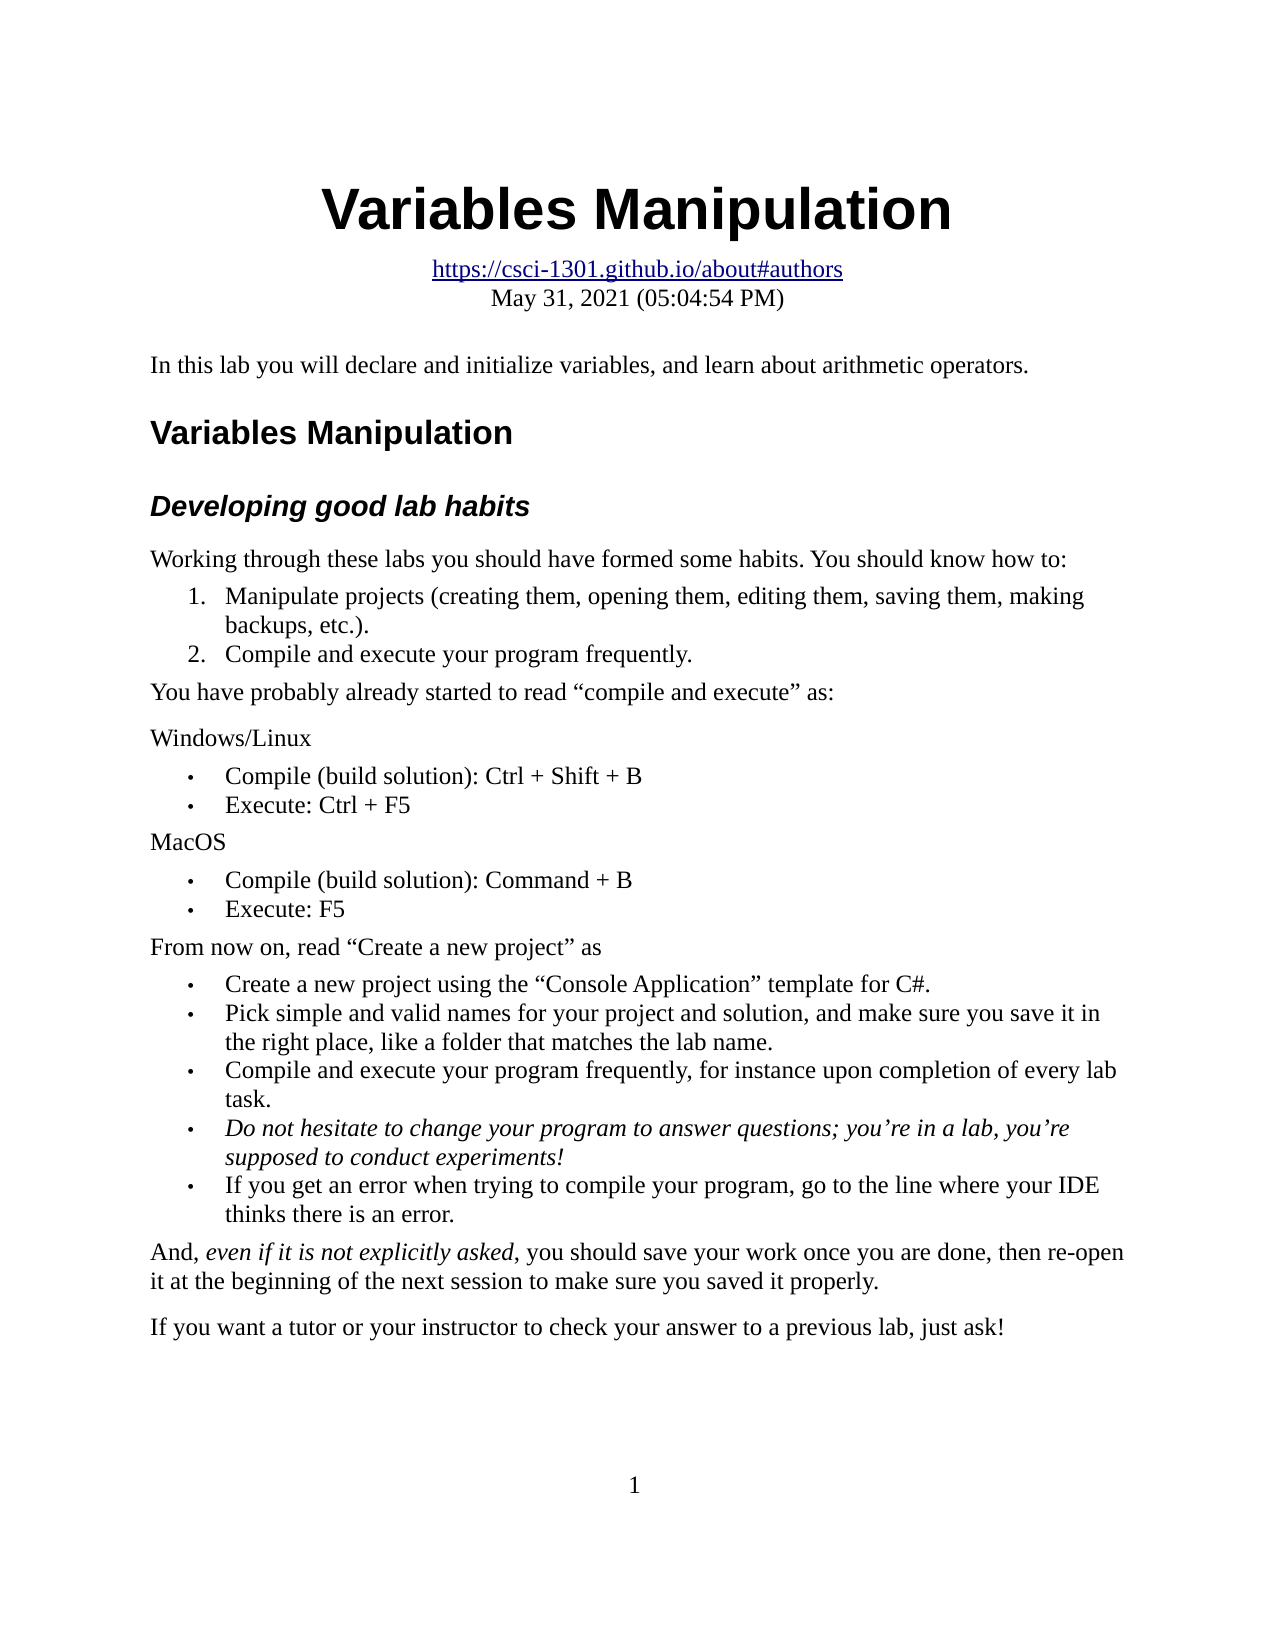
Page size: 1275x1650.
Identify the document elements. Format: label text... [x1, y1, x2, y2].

text You have probably already started to read “compile and execute” as: [150, 677, 1125, 705]
list Pick simple and valid names for your project and solution, and make sure you save it in the right place, like a folder that matches the lab name. [187, 998, 1125, 1056]
list Compile (build solution): Ctrl + Shift + B [187, 761, 1125, 790]
text May 31, 2021 (05:04:54 PM) [150, 283, 1125, 312]
list Execute: Ctrl + F5 [187, 790, 1125, 818]
text And, even if it is not explicitly asked, you should save your work once you are done, then re-open it at the beginning of the next session to make sure you saved it properly. [150, 1237, 1125, 1294]
text MacOS [150, 827, 1125, 856]
text Working through these labs you should have formed some habits. You should know how to: [150, 544, 1125, 572]
title Variables Manipulation [150, 175, 1125, 242]
text https://csci-1301.github.io/about#authors [150, 254, 1125, 283]
list Compile and execute your program frequently. [187, 639, 1125, 668]
list If you get an error when trying to compile your program, go to the line where your IDE thinks there is an error. [187, 1171, 1125, 1228]
list Compile and execute your program frequently, for instance upon completion of every lab task. [187, 1056, 1125, 1113]
list Create a new project using the “Console Application” template for C#. [187, 969, 1125, 998]
subtitle Variables Manipulation [150, 412, 1125, 451]
list Manipulate projects (creating them, opening them, editing them, saving them, making backups, etc.). [187, 581, 1125, 639]
text From now on, read “Create a new project” as [150, 932, 1125, 960]
text In this lab you will declare and initialize variables, and learn about arithmetic operators. [150, 350, 1125, 378]
list Execute: F5 [187, 894, 1125, 923]
subtitle Developing good lab habits [150, 489, 1125, 522]
text Windows/Linux [150, 723, 1125, 752]
text If you want a tutor or your instructor to check your answer to a previous lab, just ask! [150, 1312, 1125, 1341]
list Do not hesitate to change your program to answer questions; you’re in a lab, you’re supposed to conduct experiments! [187, 1113, 1125, 1171]
list Compile (build solution): Command + B [187, 865, 1125, 894]
